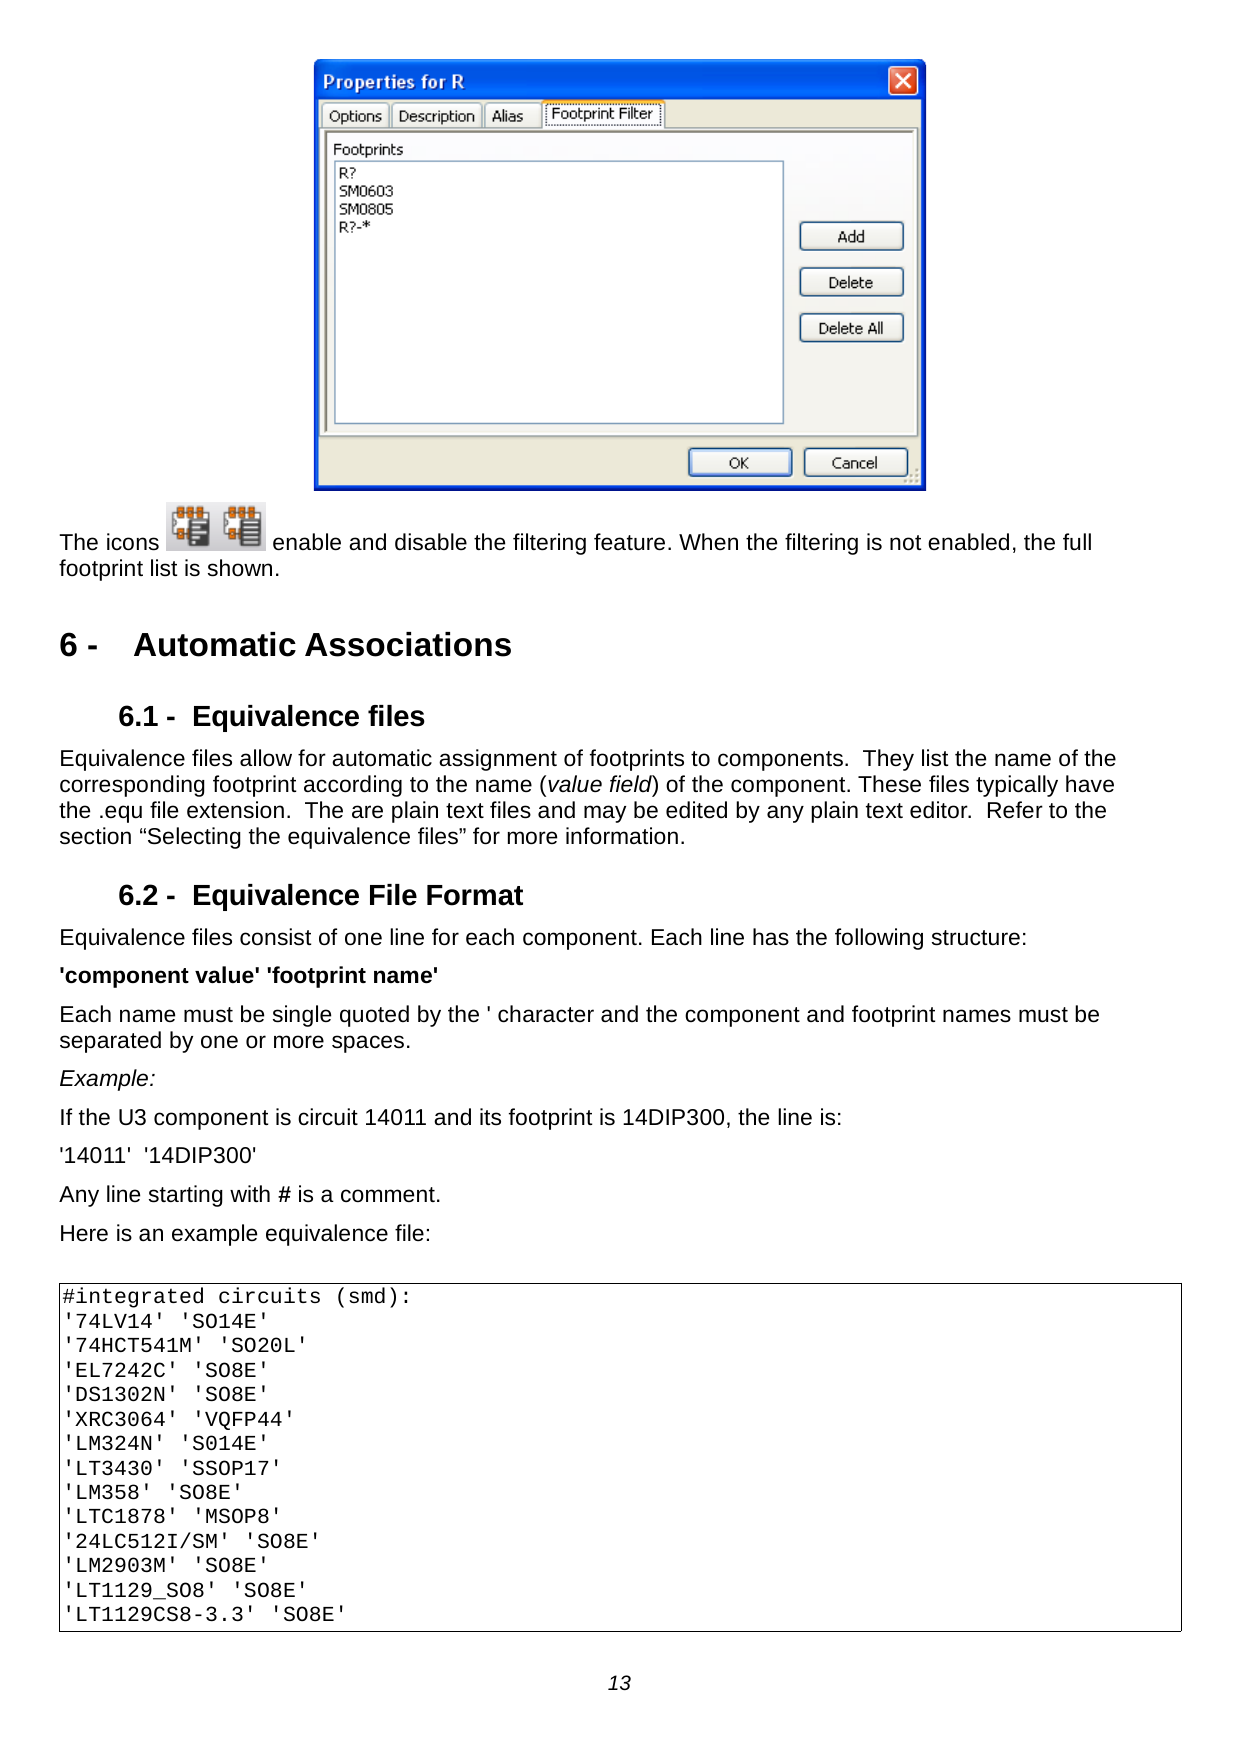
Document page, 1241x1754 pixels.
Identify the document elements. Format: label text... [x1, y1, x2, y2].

text Any line starting with # is a comment. [59, 1181, 1181, 1207]
text 'XRC3064' 'VQFP44' [60, 1405, 1181, 1429]
text '14011' '14DIP300' [59, 1143, 1181, 1169]
subtitle Equivalence files [118, 700, 1181, 732]
text 'LM2903M' 'SO8E' [60, 1552, 1181, 1576]
text 'LT1129_SO8' 'SO8E' [60, 1576, 1181, 1601]
text '74HCT541M' 'SO20L' [60, 1331, 1181, 1356]
text Example: [59, 1066, 1181, 1092]
picture [166, 502, 266, 551]
text '24LC512I/SM' 'SO8E' [60, 1527, 1181, 1552]
text Here is an example equivalence file: [59, 1220, 1181, 1246]
subtitle Equivalence File Format [118, 879, 1181, 912]
text 'EL7242C' 'SO8E' [60, 1356, 1181, 1380]
text Each name must be single quoted by the ' character and the component and footprint names must be separated by one or more spaces. [59, 1001, 1181, 1053]
text #integrated circuits (smd): [60, 1284, 1181, 1307]
picture [313, 59, 927, 491]
text If the U3 component is circuit 14011 and its footprint is 14DIP300, the line is: [59, 1104, 1181, 1130]
text '74LV14' 'SO14E' [60, 1307, 1181, 1331]
text 'LM358' 'SO8E' [60, 1478, 1181, 1503]
text The icons enable and disable the filtering feature. When the filtering is not enabled, the full footprint list is shown. [59, 502, 1181, 582]
subtitle Automatic Associations [59, 626, 1181, 663]
text 'LM324N' 'S014E' [60, 1429, 1181, 1454]
text 'LT1129CS8-3.3' 'SO8E' [60, 1601, 1181, 1631]
text Equivalence files allow for automatic assignment of footprints to components. They list the name of the corresponding footprint according to the name (value field) of the component. These files typically have the .equ file extension. The are plain text files and may be edited by any plain text editor. Refer to the section “Selecting the equivalence files” for more information. [59, 745, 1181, 849]
text 'DS1302N' 'SO8E' [60, 1380, 1181, 1405]
text 'LT3430' 'SSOP17' [60, 1454, 1181, 1478]
text Equivalence files consist of one line for each component. Each line has the following structure: [59, 924, 1181, 950]
text 'LTC1878' 'MSOP8' [60, 1503, 1181, 1527]
text 'component value' 'footprint name' [59, 963, 1181, 989]
